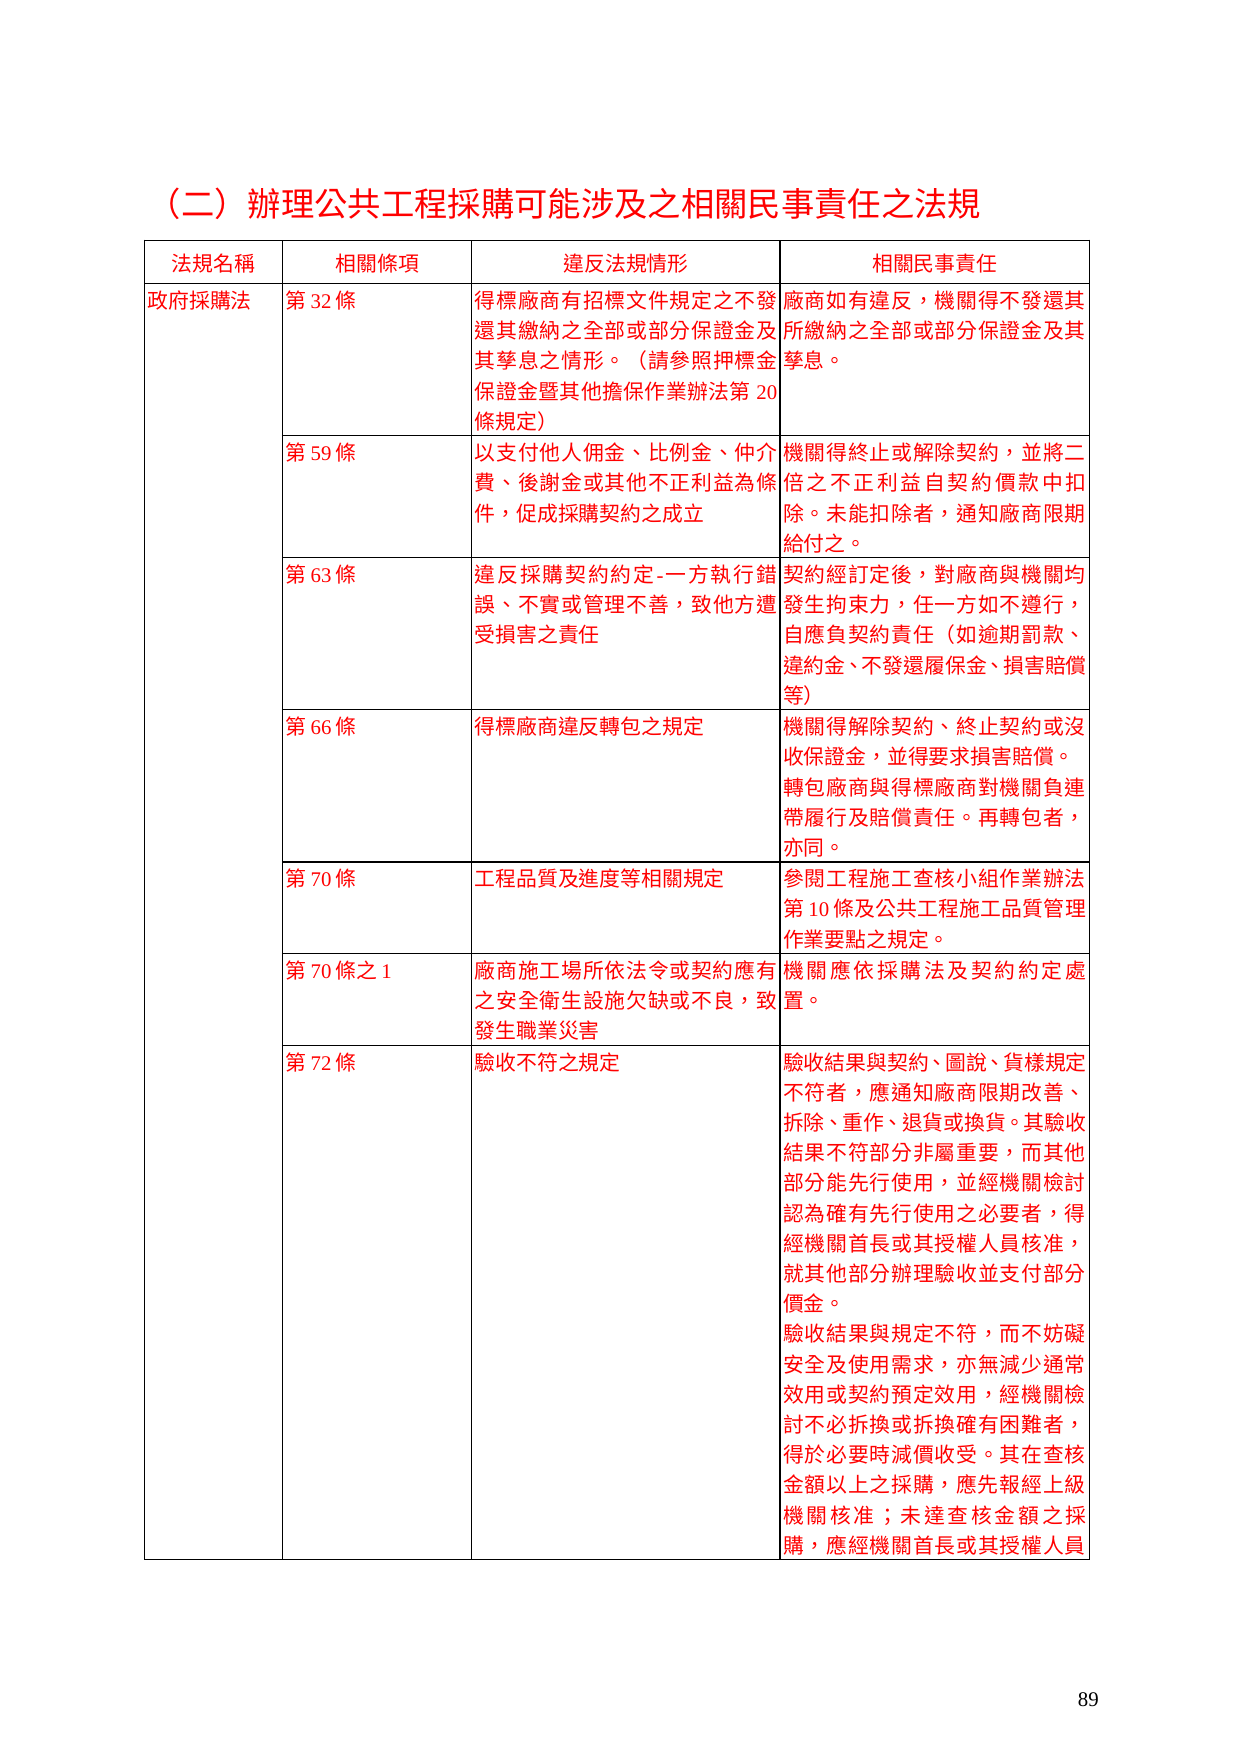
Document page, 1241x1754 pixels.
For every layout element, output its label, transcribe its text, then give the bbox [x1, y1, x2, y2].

table_cell 第72條 [283, 1046, 471, 1559]
table_cell 廠商如有違反，機關得不發還其所繳納之全部或部分保證金及其孳息。 [781, 284, 1089, 435]
table_cell 第70條 [283, 863, 471, 953]
table_cell 機關得終止或解除契約，並將二倍之不正利益自契約價款中扣除。未能扣除者，通知廠商限期給付之。 [781, 436, 1089, 557]
table_cell 驗收不符之規定 [472, 1046, 779, 1559]
table_cell 政府採購法 [145, 284, 282, 1559]
table_cell 第66條 [283, 710, 471, 861]
table_cell 契約經訂定後，對廠商與機關均發生拘束力，任一方如不遵行，自應負契約責任（如逾期罰款、違約金、不發還履保金、損害賠償等） [781, 558, 1089, 709]
table_cell 第32條 [283, 284, 471, 435]
table_cell 第70條之1 [283, 954, 471, 1045]
table_cell 違反採購契約約定-一方執行錯誤、不實或管理不善，致他方遭受損害之責任 [472, 558, 779, 709]
table_header 相關條項 [283, 241, 471, 283]
table_header 相關民事責任 [781, 241, 1089, 283]
table_cell 機關得解除契約、終止契約或沒收保證金，並得要求損害賠償。 轉包廠商與得標廠商對機關負連帶履行及賠償責任。再轉包者，亦同。 [781, 710, 1089, 861]
table_cell 驗收結果與契約、圖說、貨樣規定不符者，應通知廠商限期改善、拆除、重作、退貨或換貨。其驗收結果不符部分非屬重要，而其他部分能先行使用，並經機關檢討認為確有先行使用之必要者，得經機關首長或其授權人員核准，就其他部分辦理驗收並支付部分價金。 驗收結果與規定不符，而不妨礙安全及使用需求，亦無減少通常效用或契約預定效用，經機關檢討不必拆換或拆換確有困難者，得於必要時減價收受。其在查核金額以上之採購，應先報經上級機關核准；未達查核金額之採購，應經機關首長或其授權人員 [781, 1046, 1089, 1559]
table_header 法規名稱 [145, 241, 282, 283]
table_cell 廠商施工場所依法令或契約應有之安全衛生設施欠缺或不良，致發生職業災害 [472, 954, 779, 1045]
table_cell 機關應依採購法及契約約定處置。 [781, 954, 1089, 1045]
table_cell 第59條 [283, 436, 471, 557]
table_cell 得標廠商違反轉包之規定 [472, 710, 779, 861]
table_header 違反法規情形 [472, 241, 779, 283]
table_cell 得標廠商有招標文件規定之不發還其繳納之全部或部分保證金及其孳息之情形。（請參照押標金保證金暨其他擔保作業辦法第20條規定） [472, 284, 779, 435]
table_cell 工程品質及進度等相關規定 [472, 863, 779, 953]
table_cell 第63條 [283, 558, 471, 709]
table_cell 參閱工程施工查核小組作業辦法第10條及公共工程施工品質管理作業要點之規定。 [781, 863, 1089, 953]
table_cell 以支付他人佣金、比例金、仲介費、後謝金或其他不正利益為條件，促成採購契約之成立 [472, 436, 779, 557]
text （二）辦理公共工程採購可能涉及之相關民事責任之法規 [148, 164, 1092, 239]
